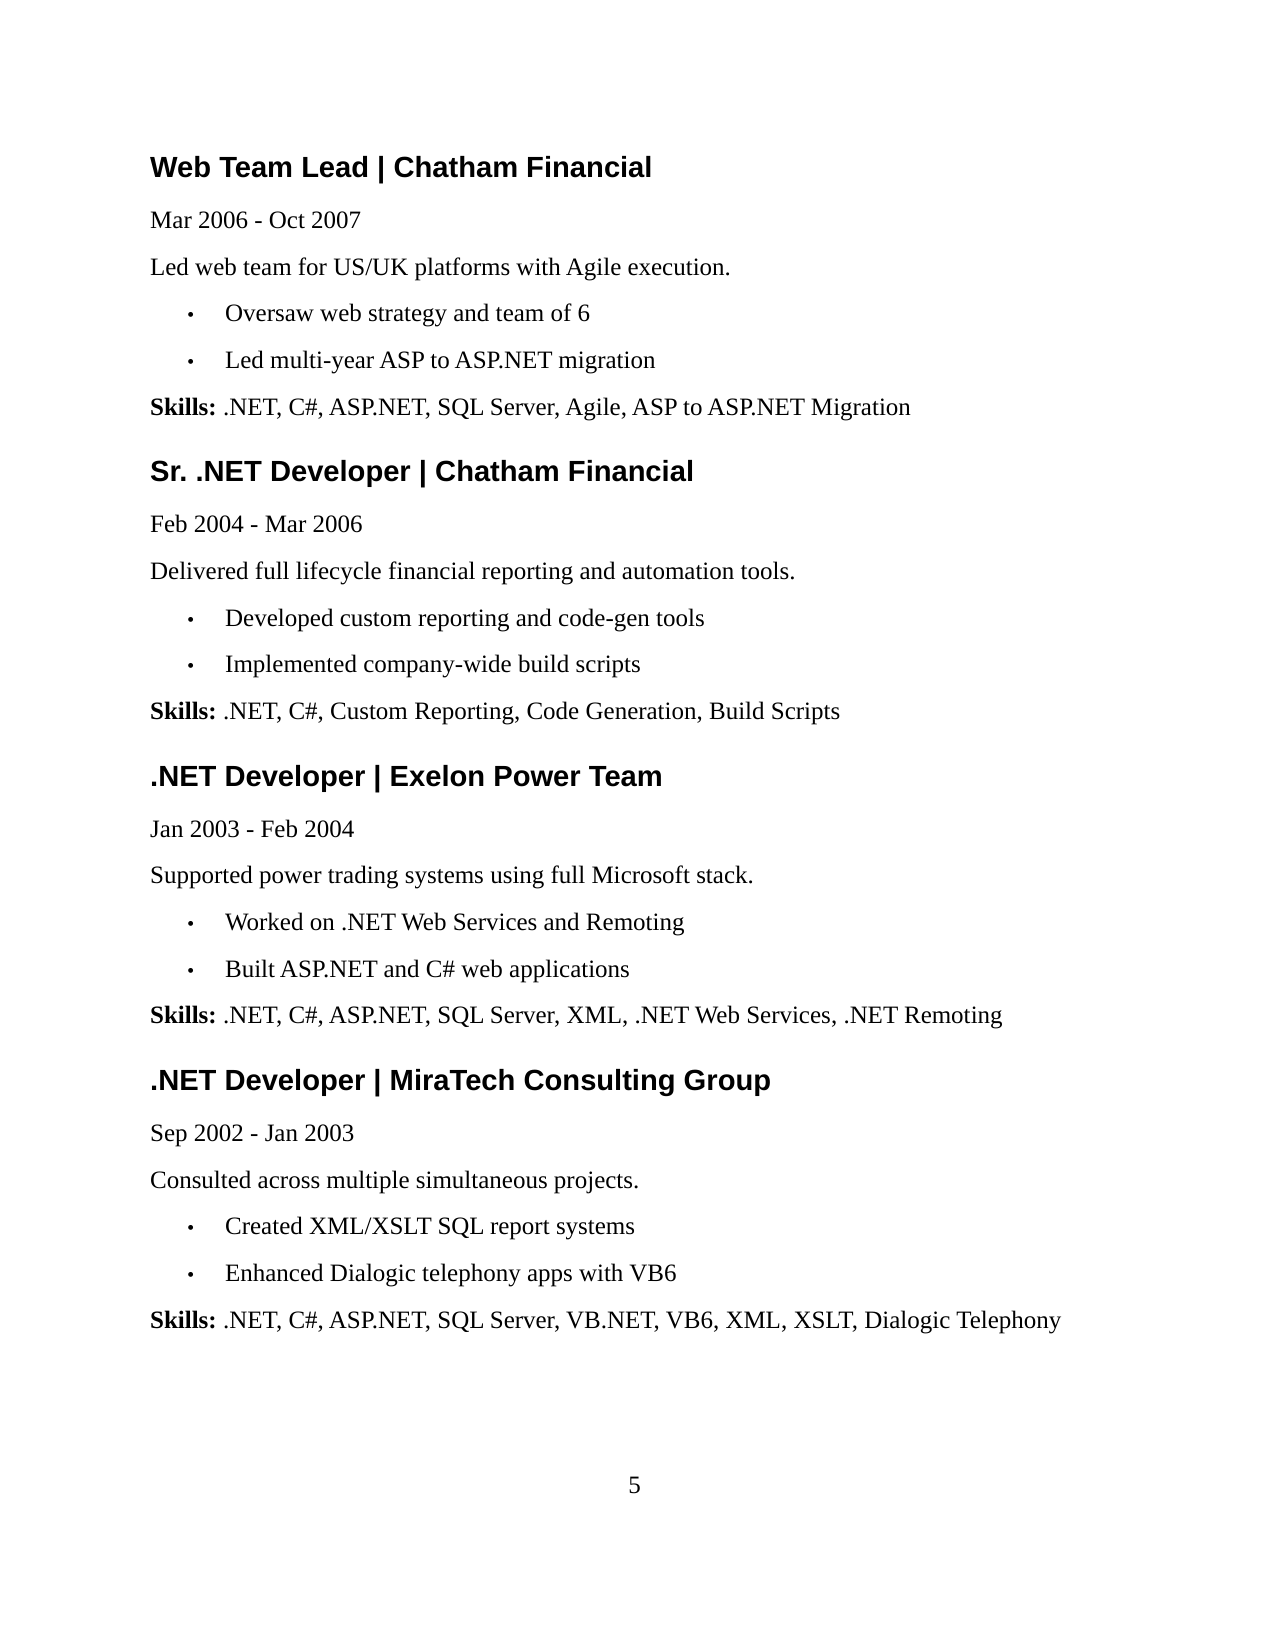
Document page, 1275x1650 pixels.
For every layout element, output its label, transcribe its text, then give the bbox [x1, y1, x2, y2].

text Sep 2002 - Jan 2003 [150, 1118, 1125, 1147]
text Skills: .NET, C#, ASP.NET, SQL Server, XML, .NET Web Services, .NET Remoting [150, 1000, 1125, 1029]
list Oversaw web strategy and team of 6 [187, 298, 1125, 327]
list Implemented company-wide build scripts [187, 649, 1125, 678]
text Led web team for US/UK platforms with Agile execution. [150, 252, 1125, 280]
text Mar 2006 - Oct 2007 [150, 205, 1125, 234]
subtitle .NET Developer | Exelon Power Team [150, 759, 1125, 792]
text Skills: .NET, C#, ASP.NET, SQL Server, VB.NET, VB6, XML, XSLT, Dialogic Telephony [150, 1305, 1125, 1333]
list Led multi-year ASP to ASP.NET migration [187, 345, 1125, 374]
text Consulted across multiple simultaneous projects. [150, 1165, 1125, 1193]
text Jan 2003 - Feb 2004 [150, 814, 1125, 842]
subtitle .NET Developer | MiraTech Consulting Group [150, 1063, 1125, 1097]
list Created XML/XSLT SQL report systems [187, 1211, 1125, 1240]
text Skills: .NET, C#, Custom Reporting, Code Generation, Build Scripts [150, 696, 1125, 725]
subtitle Web Team Lead | Chatham Financial [150, 150, 1125, 183]
text Supported power trading systems using full Microsoft stack. [150, 860, 1125, 889]
text Feb 2004 - Mar 2006 [150, 509, 1125, 538]
list Developed custom reporting and code-gen tools [187, 603, 1125, 631]
text Delivered full lifecycle financial reporting and automation tools. [150, 556, 1125, 585]
list Built ASP.NET and C# web applications [187, 954, 1125, 982]
text Skills: .NET, C#, ASP.NET, SQL Server, Agile, ASP to ASP.NET Migration [150, 392, 1125, 420]
list Worked on .NET Web Services and Remoting [187, 907, 1125, 936]
subtitle Sr. .NET Developer | Chatham Financial [150, 454, 1125, 488]
list Enhanced Dialogic telephony apps with VB6 [187, 1258, 1125, 1287]
